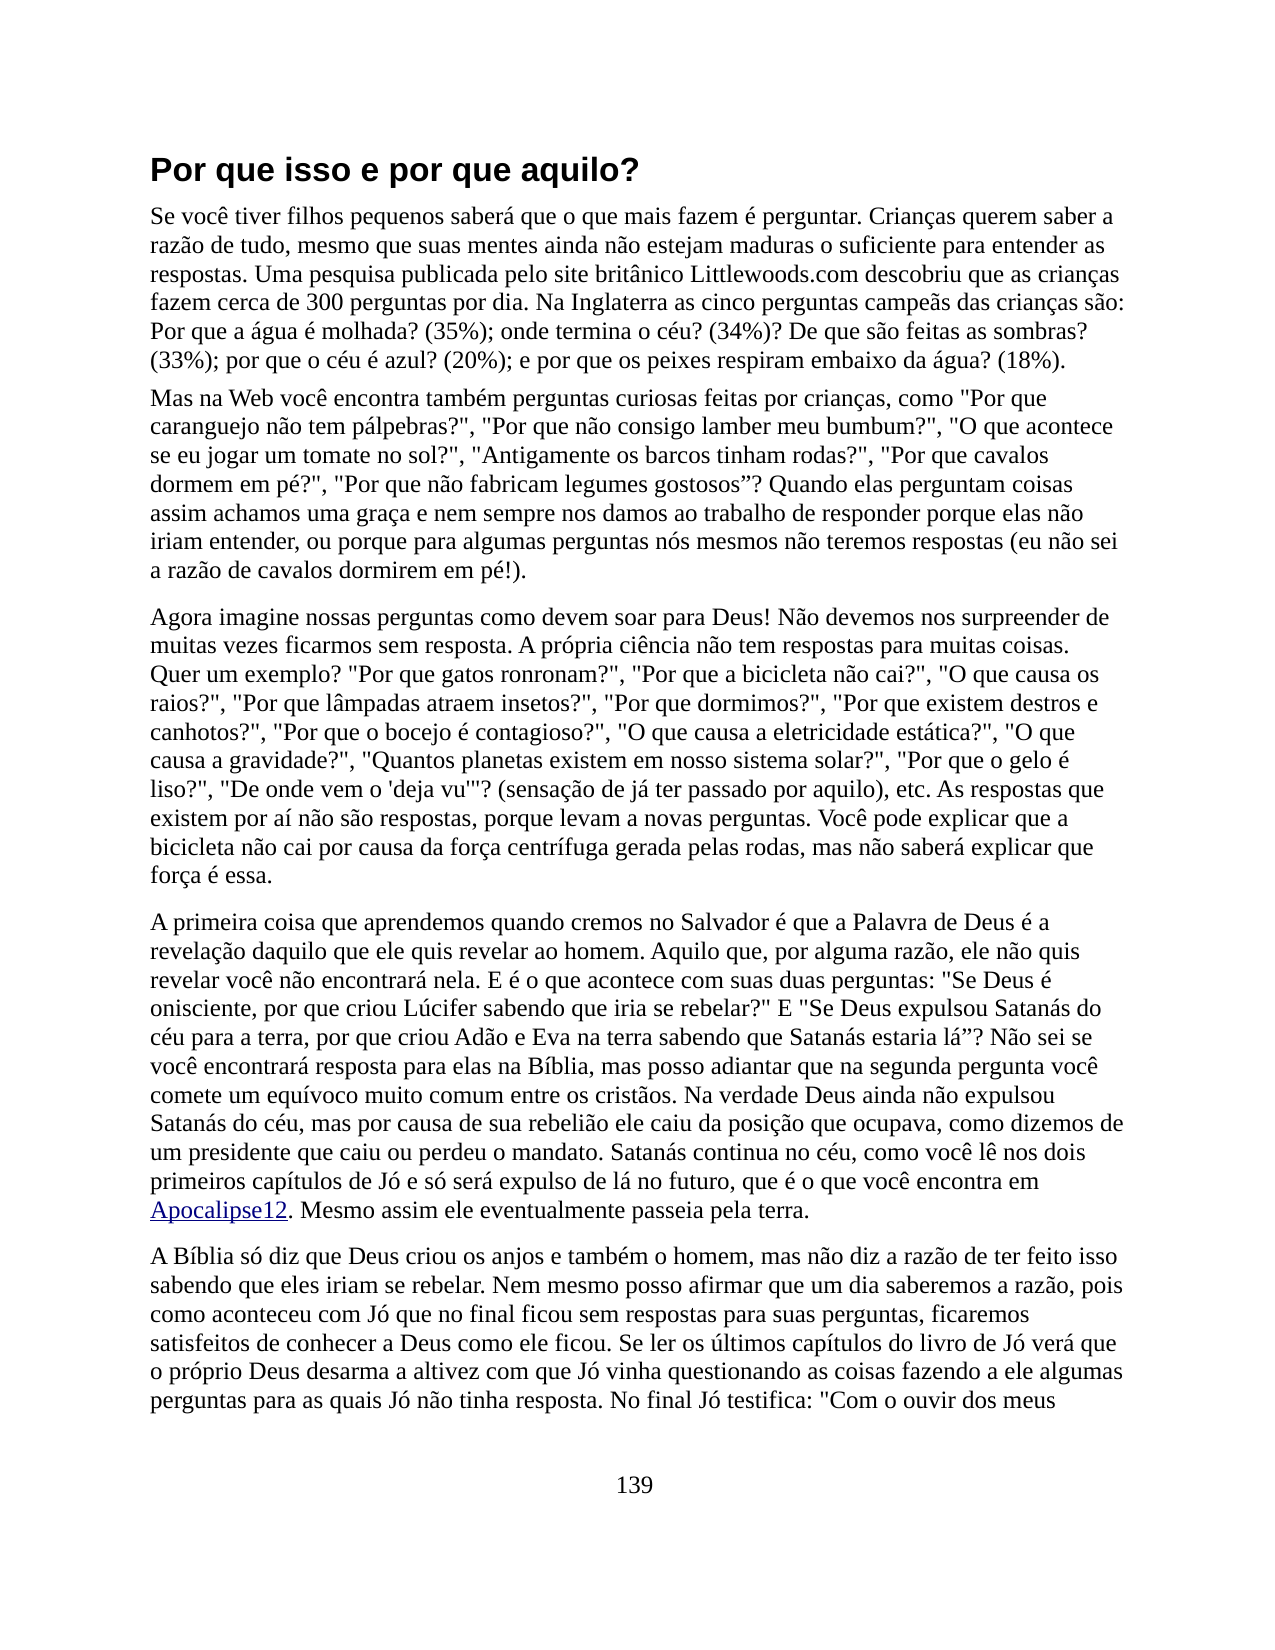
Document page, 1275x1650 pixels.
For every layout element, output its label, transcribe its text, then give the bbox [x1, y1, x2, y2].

text A Bíblia só diz que Deus criou os anjos e também o homem, mas não diz a razão de ter feito isso sabendo que eles iriam se rebelar. Nem mesmo posso afirmar que um dia saberemos a razão, pois como aconteceu com Jó que no final ficou sem respostas para suas perguntas, ficaremos satisfeitos de conhecer a Deus como ele ficou. Se ler os últimos capítulos do livro de Jó verá que o próprio Deus desarma a altivez com que Jó vinha questionando as coisas fazendo a ele algumas perguntas para as quais Jó não tinha resposta. No final Jó testifica: "Com o ouvir dos meus [150, 1241, 1125, 1414]
subtitle Por que isso e por que aquilo? [150, 150, 1125, 189]
text Agora imagine nossas perguntas como devem soar para Deus! Não devemos nos surpreender de muitas vezes ficarmos sem resposta. A própria ciência não tem respostas para muitas coisas. Quer um exemplo? "Por que gatos ronronam?", "Por que a bicicleta não cai?", "O que causa os raios?", "Por que lâmpadas atraem insetos?", "Por que dormimos?", "Por que existem destros e canhotos?", "Por que o bocejo é contagioso?", "O que causa a eletricidade estática?", "O que causa a gravidade?", "Quantos planetas existem em nosso sistema solar?", "Por que o gelo é liso?", "De onde vem o 'deja vu'"? (sensação de já ter passado por aquilo), etc. As respostas que existem por aí não são respostas, porque levam a novas perguntas. Você pode explicar que a bicicleta não cai por causa da força centrífuga gerada pelas rodas, mas não saberá explicar que força é essa. [150, 602, 1125, 889]
text A primeira coisa que aprendemos quando cremos no Salvador é que a Palavra de Deus é a revelação daquilo que ele quis revelar ao homem. Aquilo que, por alguma razão, ele não quis revelar você não encontrará nela. E é o que acontece com suas duas perguntas: "Se Deus é onisciente, por que criou Lúcifer sabendo que iria se rebelar?" E "Se Deus expulsou Satanás do céu para a terra, por que criou Adão e Eva na terra sabendo que Satanás estaria lá”? Não sei se você encontrará resposta para elas na Bíblia, mas posso adiantar que na segunda pergunta você comete um equívoco muito comum entre os cristãos. Na verdade Deus ainda não expulsou Satanás do céu, mas por causa de sua rebelião ele caiu da posição que ocupava, como dizemos de um presidente que caiu ou perdeu o mandato. Satanás continua no céu, como você lê nos dois primeiros capítulos de Jó e só será expulso de lá no futuro, que é o que você encontra em Apocalipse12. Mesmo assim ele eventualmente passeia pela terra. [150, 907, 1125, 1223]
text Mas na Web você encontra também perguntas curiosas feitas por crianças, como "Por que caranguejo não tem pálpebras?", "Por que não consigo lamber meu bumbum?", "O que acontece se eu jogar um tomate no sol?", "Antigamente os barcos tinham rodas?", "Por que cavalos dormem em pé?", "Por que não fabricam legumes gostosos”? Quando elas perguntam coisas assim achamos uma graça e nem sempre nos damos ao trabalho de responder porque elas não iriam entender, ou porque para algumas perguntas nós mesmos não teremos respostas (eu não sei a razão de cavalos dormirem em pé!). [150, 383, 1125, 584]
text Se você tiver filhos pequenos saberá que o que mais fazem é perguntar. Crianças querem saber a razão de tudo, mesmo que suas mentes ainda não estejam maduras o suficiente para entender as respostas. Uma pesquisa publicada pelo site britânico Littlewoods.com descobriu que as crianças fazem cerca de 300 perguntas por dia. Na Inglaterra as cinco perguntas campeãs das crianças são: Por que a água é molhada? (35%); onde termina o céu? (34%)? De que são feitas as sombras? (33%); por que o céu é azul? (20%); e por que os peixes respiram embaixo da água? (18%). [150, 201, 1125, 374]
